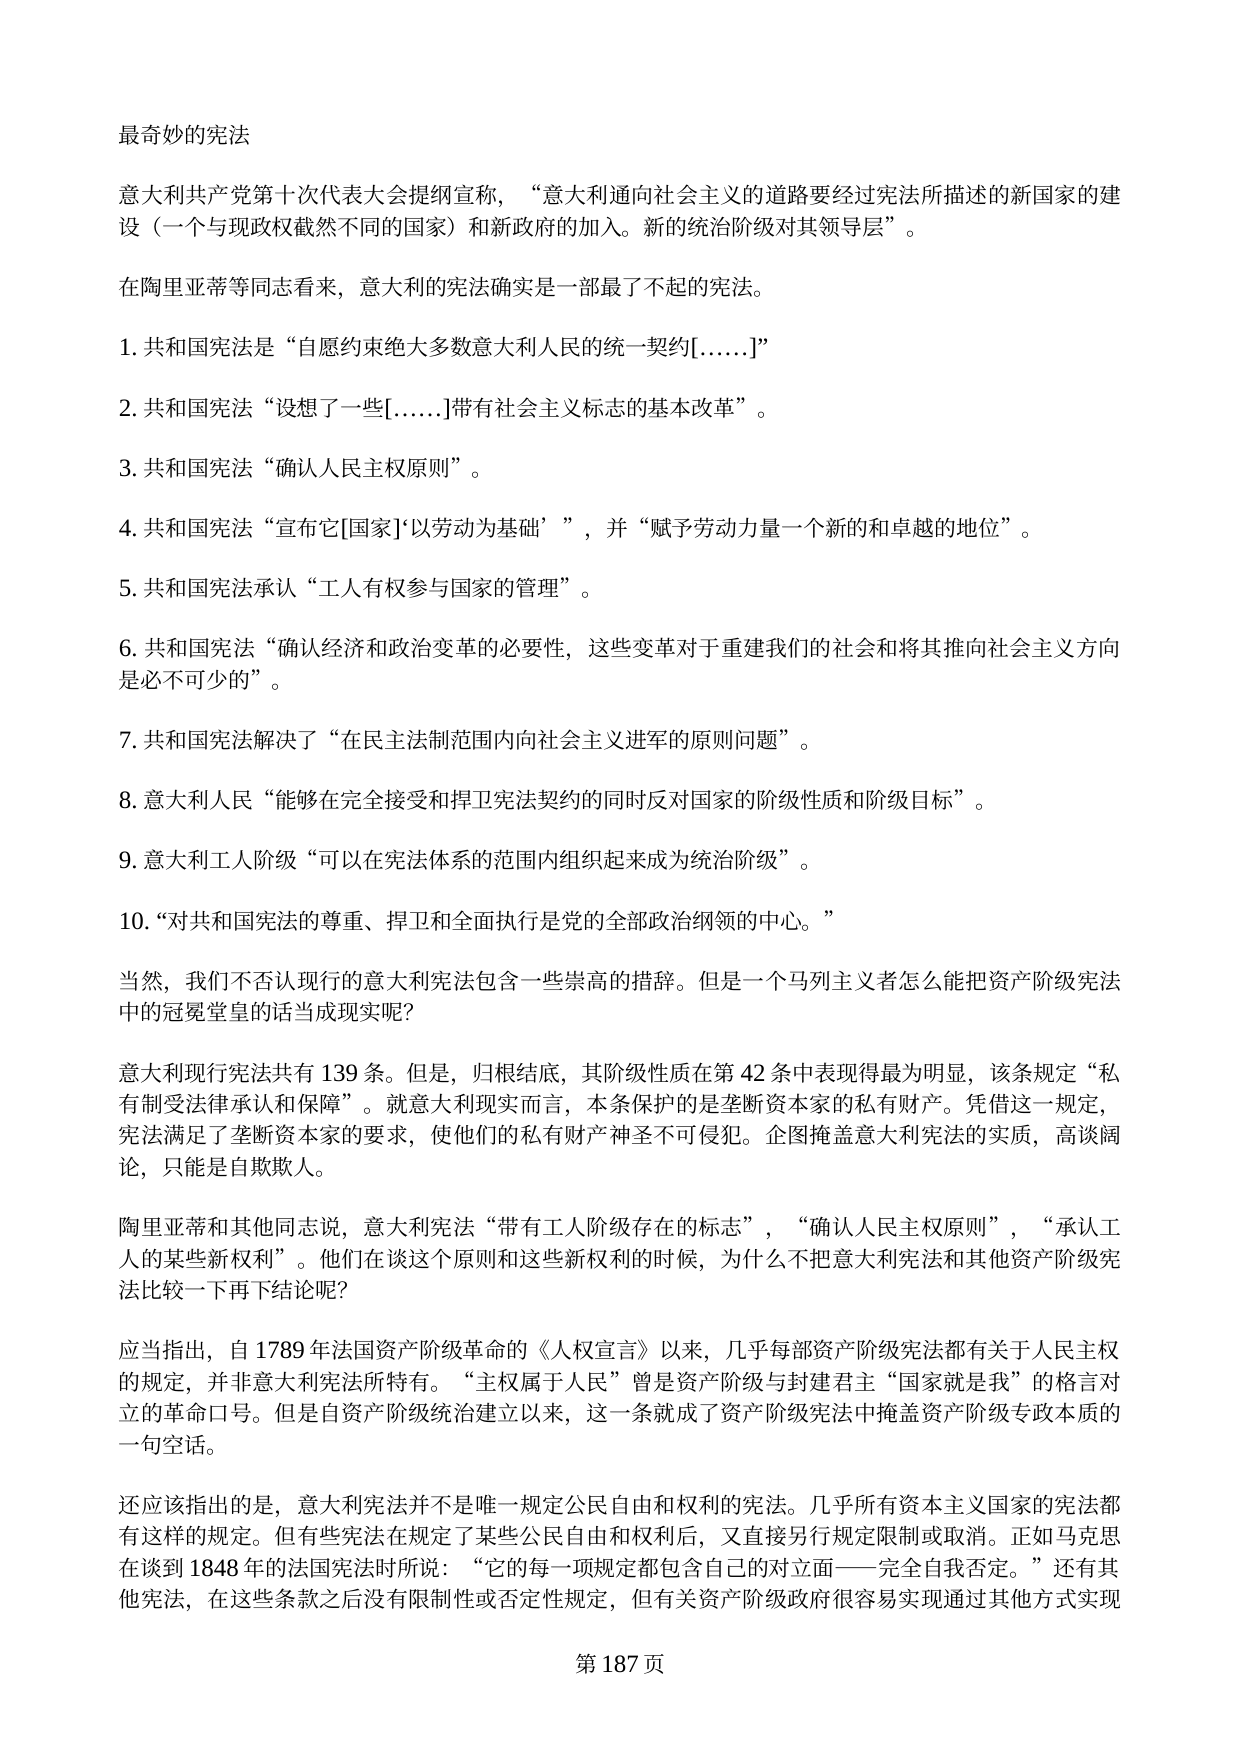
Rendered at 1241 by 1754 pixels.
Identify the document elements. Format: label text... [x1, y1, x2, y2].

text 意大利现行宪法共有139条。但是，归根结底，其阶级性质在第42条中表现得最为明显，该条规定“私有制受法律承认和保障”。就意大利现实而言，本条保护的是垄断资本家的私有财产。凭借这一规定，宪法满足了垄断资本家的要求，使他们的私有财产神圣不可侵犯。企图掩盖意大利宪法的实质，高谈阔论，只能是自欺欺人。 [118, 1056, 1122, 1182]
text 意大利共产党第十次代表大会提纲宣称，“意大利通向社会主义的道路要经过宪法所描述的新国家的建设（一个与现政权截然不同的国家）和新政府的加入。新的统治阶级对其领导层”。 [118, 179, 1122, 242]
text 2. 共和国宪法“设想了一些[……]带有社会主义标志的基本改革”。 [118, 391, 1122, 422]
text 当然，我们不否认现行的意大利宪法包含一些崇高的措辞。但是一个马列主义者怎么能把资产阶级宪法中的冠冕堂皇的话当成现实呢？ [118, 964, 1122, 1027]
text 最奇妙的宪法 [118, 118, 1122, 150]
text 10. “对共和国宪法的尊重、捍卫和全面执行是党的全部政治纲领的中心。” [118, 904, 1122, 935]
text 陶里亚蒂和其他同志说，意大利宪法“带有工人阶级存在的标志”，“确认人民主权原则”，“承认工人的某些新权利”。他们在谈这个原则和这些新权利的时候，为什么不把意大利宪法和其他资产阶级宪法比较一下再下结论呢？ [118, 1210, 1122, 1305]
text 9. 意大利工人阶级“可以在宪法体系的范围内组织起来成为统治阶级”。 [118, 844, 1122, 875]
text 4. 共和国宪法“宣布它[国家]‘以劳动为基础’”，并“赋予劳动力量一个新的和卓越的地位”。 [118, 511, 1122, 543]
text 6. 共和国宪法“确认经济和政治变革的必要性，这些变革对于重建我们的社会和将其推向社会主义方向是必不可少的”。 [118, 632, 1122, 694]
text 7. 共和国宪法解决了“在民主法制范围内向社会主义进军的原则问题”。 [118, 723, 1122, 755]
text 在陶里亚蒂等同志看来，意大利的宪法确实是一部最了不起的宪法。 [118, 270, 1122, 302]
text 还应该指出的是，意大利宪法并不是唯一规定公民自由和权利的宪法。几乎所有资本主义国家的宪法都有这样的规定。但有些宪法在规定了某些公民自由和权利后，又直接另行规定限制或取消。正如马克思在谈到1848年的法国宪法时所说：“它的每一项规定都包含自己的对立面——完全自我否定。”还有其他宪法，在这些条款之后没有限制性或否定性规定，但有关资产阶级政府很容易实现通过其他方式实现 [118, 1488, 1122, 1614]
text 8. 意大利人民“能够在完全接受和捍卫宪法契约的同时反对国家的阶级性质和阶级目标”。 [118, 783, 1122, 815]
text 1. 共和国宪法是“自愿约束绝大多数意大利人民的统一契约[……]” [118, 331, 1122, 362]
text 5. 共和国宪法承认“工人有权参与国家的管理”。 [118, 571, 1122, 603]
text 应当指出，自1789年法国资产阶级革命的《人权宣言》以来，几乎每部资产阶级宪法都有关于人民主权的规定，并非意大利宪法所特有。“主权属于人民”曾是资产阶级与封建君主“国家就是我”的格言对立的革命口号。但是自资产阶级统治建立以来，这一条就成了资产阶级宪法中掩盖资产阶级专政本质的一句空话。 [118, 1333, 1122, 1459]
text 3. 共和国宪法“确认人民主权原则”。 [118, 451, 1122, 482]
